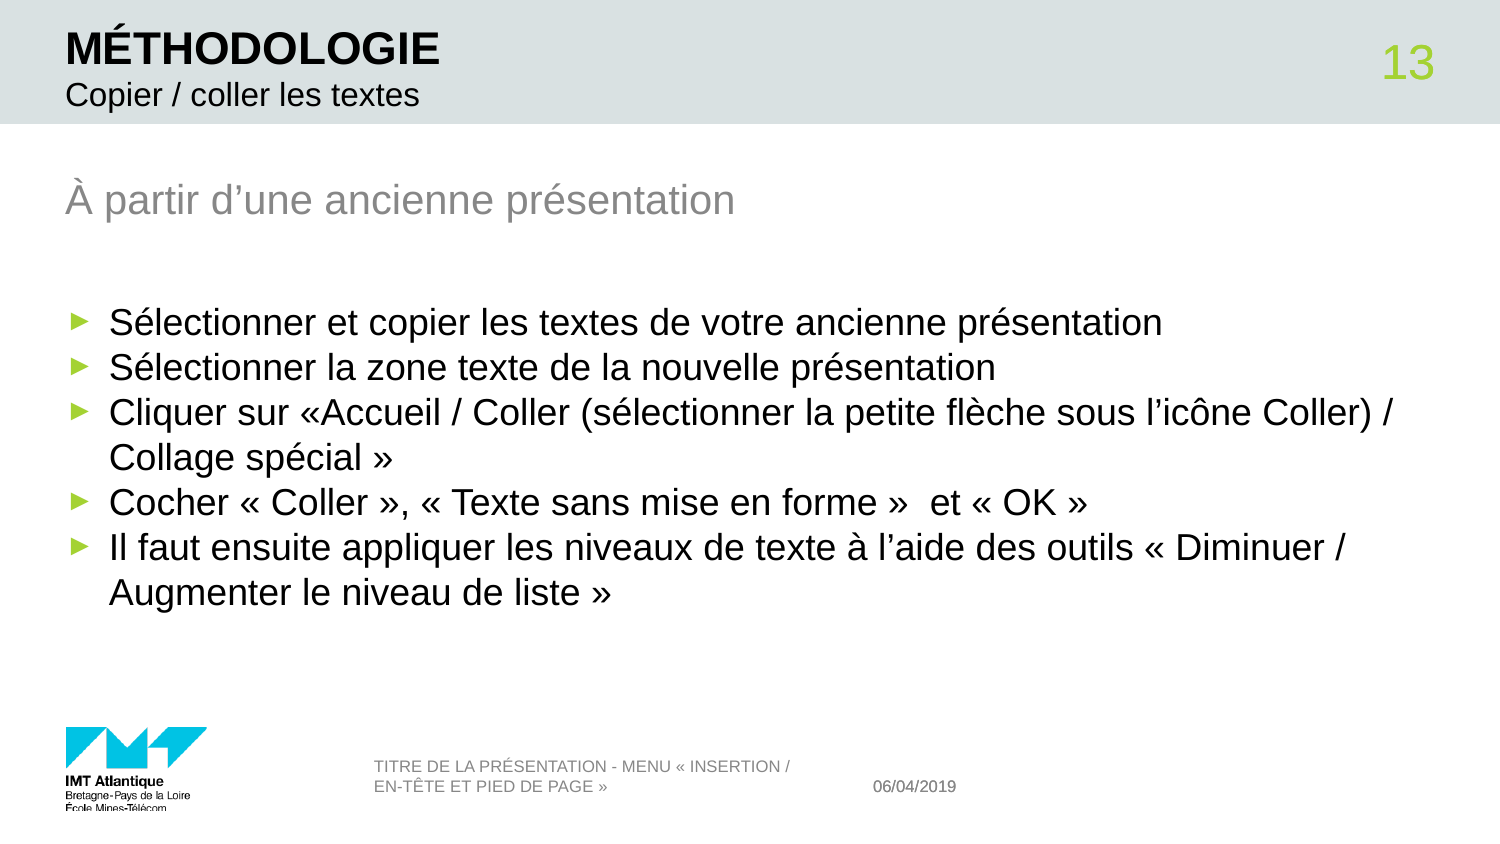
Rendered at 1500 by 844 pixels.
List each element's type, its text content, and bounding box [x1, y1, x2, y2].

list Copier / coller les textes [64, 72, 1252, 118]
list À partir d’une ancienne présentation Sélectionner et copier les textes de votre ancienne présentation Sélectionner la zone texte de la nouvelle présentation Cliquer sur «Accueil / Coller (sélectionner la petite flèche sous l’icône Coller) / Collage spécial » Cocher « Coller », « Texte sans mise en forme » et « OK » Il faut ensuite appliquer les niveaux de texte à l’aide des outils « Diminuer / Augmenter le niveau de liste » [64, 173, 1437, 715]
title Méthodologie [64, 0, 1252, 72]
footer Titre de la présentation - menu « Insertion / En-tête et pied de page » [373, 748, 809, 797]
slide_number 06/04/2019 [873, 748, 1247, 797]
slide_number [1251, 35, 1437, 85]
